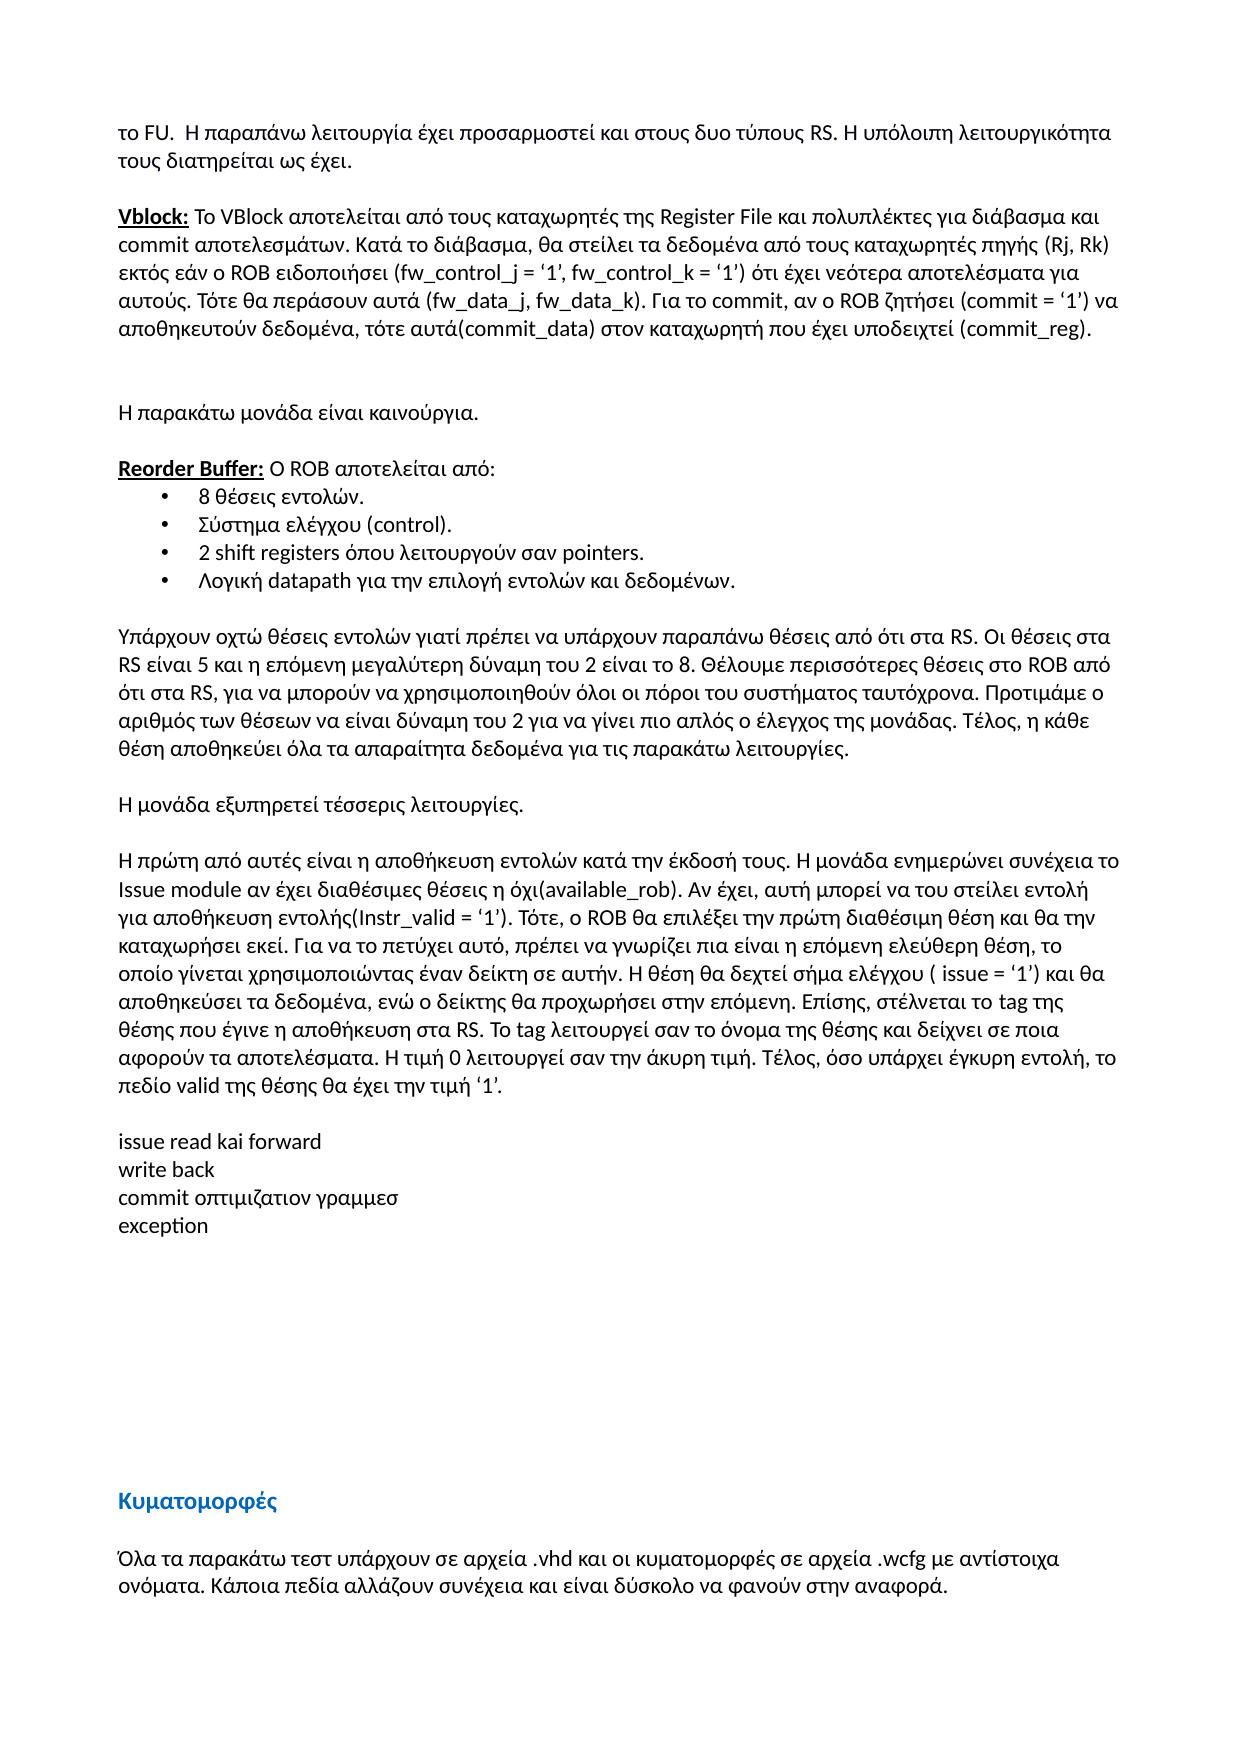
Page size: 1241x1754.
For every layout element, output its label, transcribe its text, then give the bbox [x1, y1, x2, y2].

text το FU. Η παραπάνω λειτουργία έχει προσαρμοστεί και στους δυο τύπους RS. Η υπόλοιπη λειτουργικότητα τους διατηρείται ως έχει. [118, 118, 1122, 174]
text Η μονάδα εξυπηρετεί τέσσερις λειτουργίες. [118, 791, 1122, 819]
text issue read kai forward [118, 1127, 1122, 1155]
text exception [118, 1211, 1122, 1239]
list 8 θέσεις εντολών. [161, 482, 1122, 510]
text Reorder Buffer: Ο ROB αποτελείται από: [118, 454, 1122, 482]
text write back [118, 1155, 1122, 1183]
subtitle Κυματομορφές [118, 1485, 1122, 1516]
list Λογική datapath για την επιλογή εντολών και δεδομένων. [161, 566, 1122, 594]
list Σύστημα ελέγχου (control). [161, 510, 1122, 538]
text Η πρώτη από αυτές είναι η αποθήκευση εντολών κατά την έκδοσή τους. Η μονάδα ενημερώνει συνέχεια το Issue module αν έχει διαθέσιμες θέσεις η όχι(available_rob). Αν έχει, αυτή μπορεί να του στείλει εντολή για αποθήκευση εντολής(Instr_valid = ‘1’). Τότε, ο ROB θα επιλέξει την πρώτη διαθέσιμη θέση και θα την καταχωρήσει εκεί. Για να το πετύχει αυτό, πρέπει να γνωρίζει πια είναι η επόμενη ελεύθερη θέση, το οποίο γίνεται χρησιμοποιώντας έναν δείκτη σε αυτήν. Η θέση θα δεχτεί σήμα ελέγχου ( issue = ‘1’) και θα αποθηκεύσει τα δεδομένα, ενώ ο δείκτης θα προχωρήσει στην επόμενη. Επίσης, στέλνεται το tag της θέσης που έγινε η αποθήκευση στα RS. Το tag λειτουργεί σαν το όνομα της θέσης και δείχνει σε ποια αφορούν τα αποτελέσματα. Η τιμή 0 λειτουργεί σαν την άκυρη τιμή. Τέλος, όσο υπάρχει έγκυρη εντολή, το πεδίο valid της θέσης θα έχει την τιμή ‘1’. [118, 847, 1122, 1099]
text Όλα τα παρακάτω τεστ υπάρχουν σε αρχεία .vhd και οι κυματομορφές σε αρχεία .wcfg με αντίστοιχα ονόματα. Κάποια πεδία αλλάζουν συνέχεια και είναι δύσκολο να φανούν στην αναφορά. [118, 1544, 1122, 1600]
text Η παρακάτω μονάδα είναι καινούργια. [118, 398, 1122, 426]
list 2 shift registers όπου λειτουργούν σαν pointers. [161, 538, 1122, 566]
text Vblock: To VBlock αποτελείται από τους καταχωρητές της Register File και πολυπλέκτες για διάβασμα και commit αποτελεσμάτων. Κατά το διάβασμα, θα στείλει τα δεδομένα από τους καταχωρητές πηγής (Rj, Rk) εκτός εάν ο ROB ειδοποιήσει (fw_control_j = ‘1’, fw_control_k = ‘1’) ότι έχει νεότερα αποτελέσματα για αυτούς. Τότε θα περάσουν αυτά (fw_data_j, fw_data_k). Για το commit, αν ο ROB ζητήσει (commit = ‘1’) να αποθηκευτούν δεδομένα, τότε αυτά(commit_data) στον καταχωρητή που έχει υποδειχτεί (commit_reg). [118, 202, 1122, 342]
text Υπάρχουν οχτώ θέσεις εντολών γιατί πρέπει να υπάρχουν παραπάνω θέσεις από ότι στα RS. Οι θέσεις στα RS είναι 5 και η επόμενη μεγαλύτερη δύναμη του 2 είναι το 8. Θέλουμε περισσότερες θέσεις στο ROB από ότι στα RS, για να μπορούν να χρησιμοποιηθούν όλοι οι πόροι του συστήματος ταυτόχρονα. Προτιμάμε ο αριθμός των θέσεων να είναι δύναμη του 2 για να γίνει πιο απλός ο έλεγχος της μονάδας. Τέλος, η κάθε θέση αποθηκεύει όλα τα απαραίτητα δεδομένα για τις παρακάτω λειτουργίες. [118, 622, 1122, 763]
text commit οπτιμιζατιον γραμμεσ [118, 1183, 1122, 1211]
